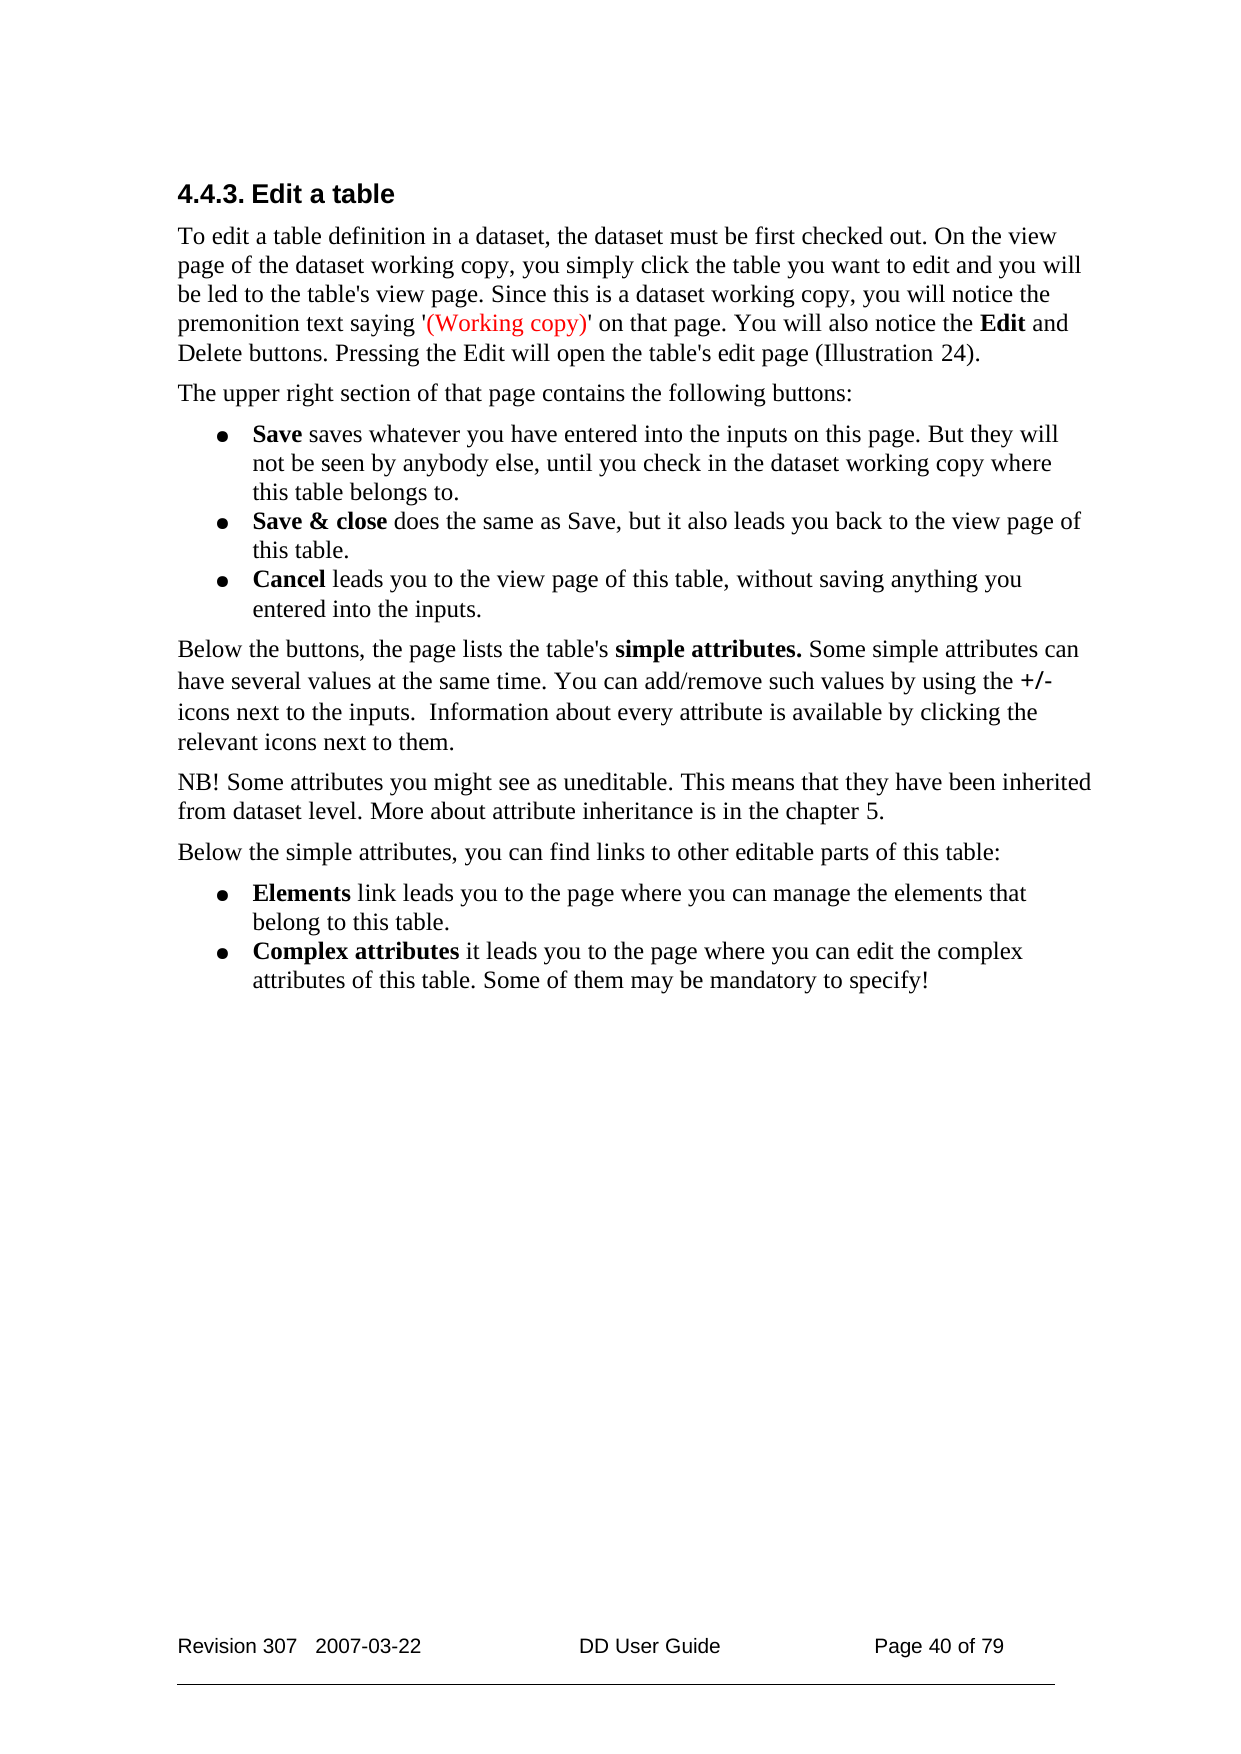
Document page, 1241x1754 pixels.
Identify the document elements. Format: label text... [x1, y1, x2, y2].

text Below the simple attributes, you can find links to other editable parts of this table: [177, 837, 1092, 866]
list Save & close does the same as Save, but it also leads you back to the view page of this table. [215, 506, 1092, 564]
list Save saves whatever you have entered into the inputs on this page. But they will not be seen by anybody else, until you check in the dataset working copy where this table belongs to. [215, 419, 1092, 506]
list Cancel leads you to the view page of this table, without saving anything you entered into the inputs. [215, 564, 1092, 622]
text NB! Some attributes you might see as uneditable. This means that they have been inherited from dataset level. More about attribute inheritance is in the chapter 5. [177, 767, 1092, 825]
subtitle Edit a table [177, 178, 1092, 209]
list Elements link leads you to the page where you can manage the elements that belong to this table. [215, 878, 1092, 936]
list Complex attributes it leads you to the page where you can edit the complex attributes of this table. Some of them may be mandatory to specify! [215, 936, 1092, 994]
text Below the buttons, the page lists the table's simple attributes. Some simple attributes can have several values at the same time. You can add/remove such values by using the +/- icons next to the inputs. Information about every attribute is available by clicking the relevant icons next to them. [177, 634, 1092, 755]
text To edit a table definition in a dataset, the dataset must be first checked out. On the view page of the dataset working copy, you simply click the table you want to edit and you will be led to the table's view page. Since this is a dataset working copy, you will notice the premonition text saying '(Working copy)' on that page. You will also notice the Edit and Delete buttons. Pressing the Edit will open the table's edit page (Illustration 24). [177, 221, 1092, 366]
text The upper right section of that page contains the following buttons: [177, 378, 1092, 407]
